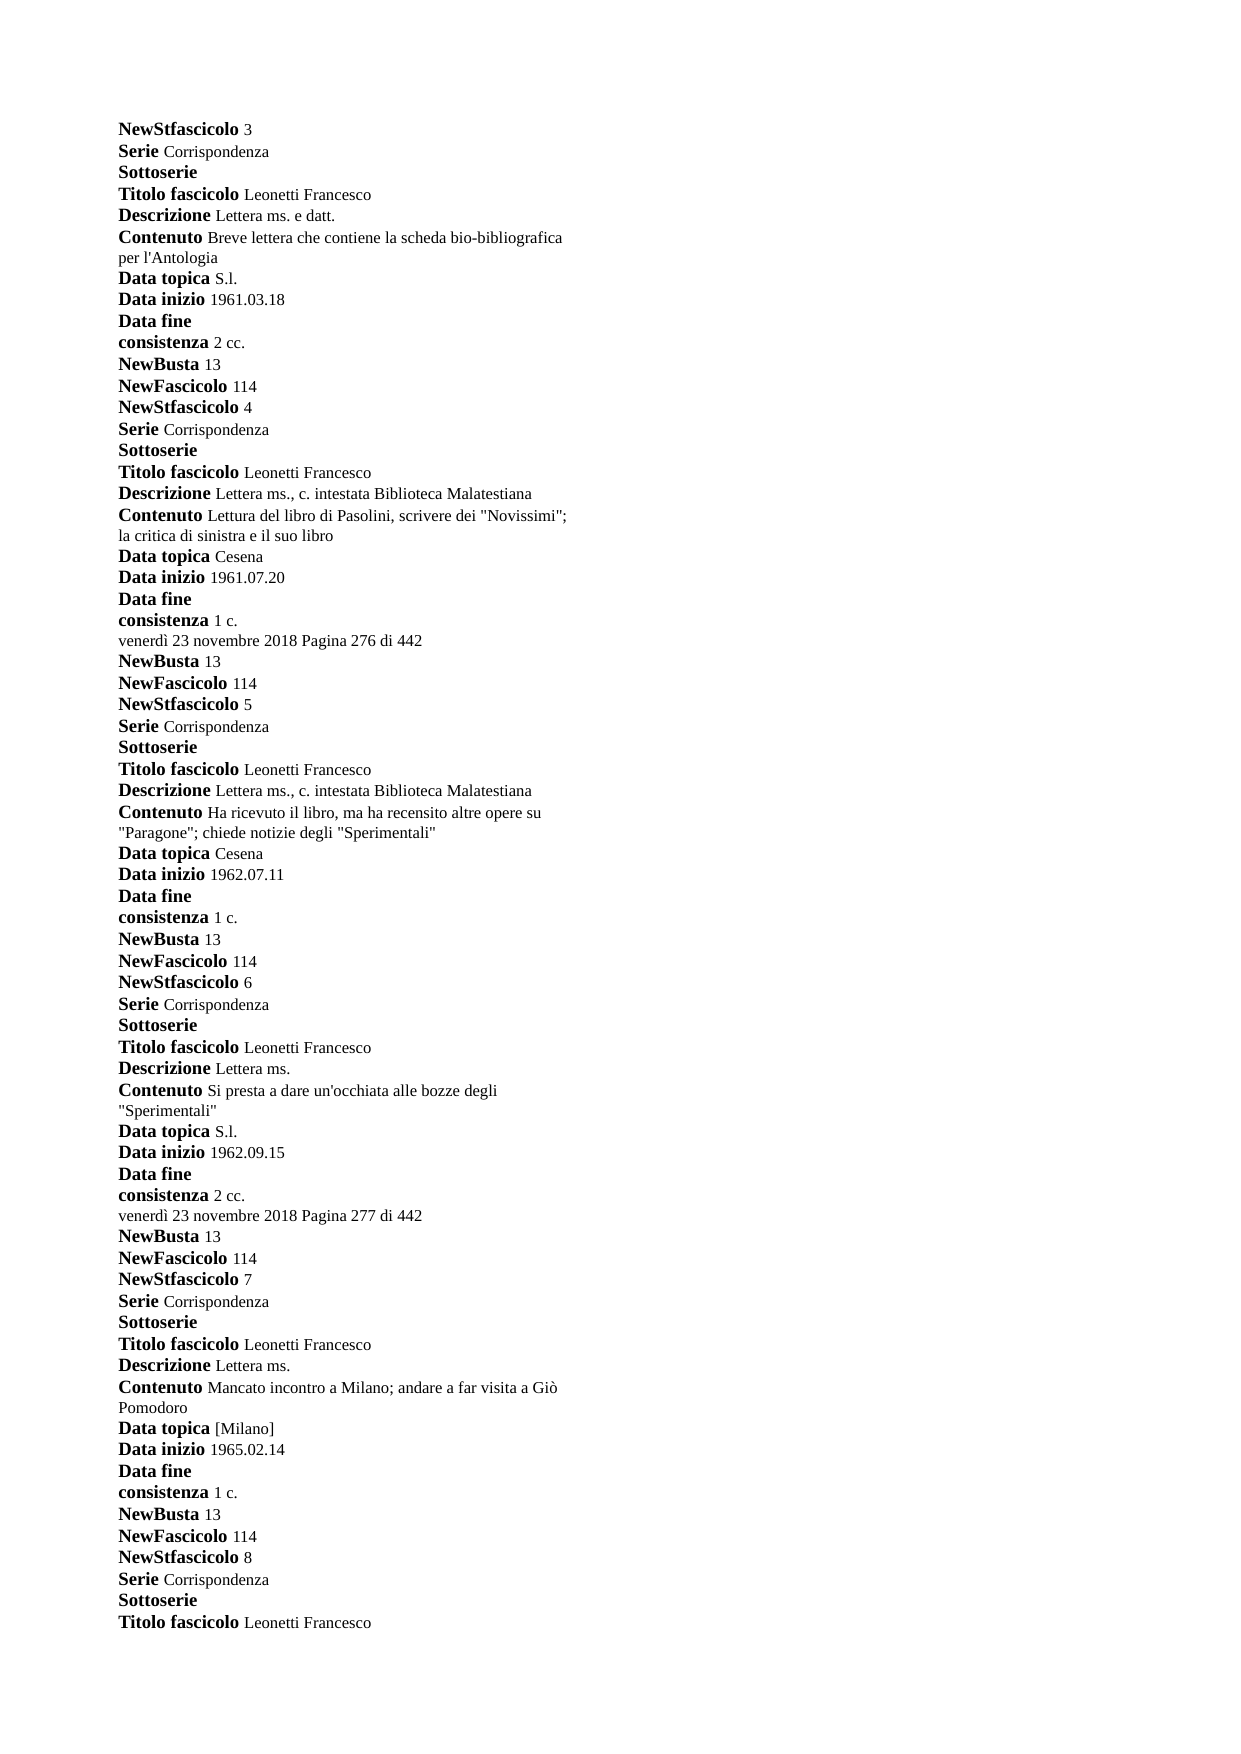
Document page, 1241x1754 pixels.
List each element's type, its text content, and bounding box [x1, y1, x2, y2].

text Titolo fascicolo Leonetti Francesco [118, 461, 1122, 482]
text Sottoserie [118, 736, 1122, 758]
text Pomodoro [118, 1397, 1122, 1417]
text Contenuto Si presta a dare un'occhiata alle bozze degli [118, 1079, 1122, 1100]
text consistenza 1 c. [118, 906, 1122, 928]
text Descrizione Lettera ms. e datt. [118, 204, 1122, 226]
text Titolo fascicolo Leonetti Francesco [118, 1611, 1122, 1632]
text Sottoserie [118, 439, 1122, 461]
text Data fine [118, 1163, 1122, 1184]
text Serie Corrispondenza [118, 140, 1122, 161]
text la critica di sinistra e il suo libro [118, 525, 1122, 544]
text Serie Corrispondenza [118, 1568, 1122, 1589]
text Descrizione Lettera ms., c. intestata Biblioteca Malatestiana [118, 482, 1122, 504]
text per l'Antologia [118, 247, 1122, 267]
text Descrizione Lettera ms. [118, 1354, 1122, 1376]
text NewStfascicolo 6 [118, 971, 1122, 993]
text Contenuto Ha ricevuto il libro, ma ha recensito altre opere su [118, 801, 1122, 822]
text Titolo fascicolo Leonetti Francesco [118, 183, 1122, 204]
text venerdì 23 novembre 2018 Pagina 277 di 442 [118, 1206, 1122, 1225]
text Contenuto Mancato incontro a Milano; andare a far visita a Giò [118, 1376, 1122, 1397]
text "Paragone"; chiede notizie degli "Sperimentali" [118, 822, 1122, 842]
text NewStfascicolo 3 [118, 118, 1122, 140]
text consistenza 1 c. [118, 609, 1122, 631]
text NewBusta 13 [118, 1503, 1122, 1524]
text consistenza 1 c. [118, 1481, 1122, 1503]
text consistenza 2 cc. [118, 331, 1122, 353]
text NewFascicolo 114 [118, 1247, 1122, 1268]
text NewStfascicolo 5 [118, 693, 1122, 715]
text Serie Corrispondenza [118, 1290, 1122, 1311]
text NewStfascicolo 8 [118, 1546, 1122, 1568]
text Sottoserie [118, 1311, 1122, 1333]
text Data inizio 1961.03.18 [118, 288, 1122, 310]
text NewFascicolo 114 [118, 374, 1122, 396]
text NewBusta 13 [118, 650, 1122, 672]
text NewStfascicolo 7 [118, 1268, 1122, 1290]
text Titolo fascicolo Leonetti Francesco [118, 1333, 1122, 1354]
text Contenuto Lettura del libro di Pasolini, scrivere dei "Novissimi"; [118, 504, 1122, 525]
text "Sperimentali" [118, 1100, 1122, 1119]
text Sottoserie [118, 161, 1122, 183]
text Descrizione Lettera ms. [118, 1057, 1122, 1079]
text Data fine [118, 885, 1122, 906]
text NewBusta 13 [118, 928, 1122, 949]
text Data fine [118, 1460, 1122, 1481]
text NewBusta 13 [118, 1225, 1122, 1247]
text consistenza 2 cc. [118, 1184, 1122, 1206]
text Data topica Cesena [118, 842, 1122, 863]
text Titolo fascicolo Leonetti Francesco [118, 1036, 1122, 1057]
text Data fine [118, 588, 1122, 609]
text venerdì 23 novembre 2018 Pagina 276 di 442 [118, 631, 1122, 650]
text Data fine [118, 310, 1122, 331]
text Titolo fascicolo Leonetti Francesco [118, 758, 1122, 779]
text Descrizione Lettera ms., c. intestata Biblioteca Malatestiana [118, 779, 1122, 801]
text Data inizio 1961.07.20 [118, 566, 1122, 588]
text Sottoserie [118, 1589, 1122, 1611]
text Serie Corrispondenza [118, 715, 1122, 736]
text Sottoserie [118, 1014, 1122, 1036]
text Data topica S.l. [118, 267, 1122, 288]
text NewStfascicolo 4 [118, 396, 1122, 418]
text NewBusta 13 [118, 353, 1122, 374]
text Data topica Cesena [118, 544, 1122, 566]
text Data topica S.l. [118, 1119, 1122, 1141]
text Data topica [Milano] [118, 1417, 1122, 1438]
text Data inizio 1962.09.15 [118, 1141, 1122, 1163]
text NewFascicolo 114 [118, 949, 1122, 971]
text Serie Corrispondenza [118, 993, 1122, 1014]
text Data inizio 1962.07.11 [118, 863, 1122, 885]
text Serie Corrispondenza [118, 418, 1122, 439]
text Data inizio 1965.02.14 [118, 1438, 1122, 1460]
text Contenuto Breve lettera che contiene la scheda bio-bibliografica [118, 226, 1122, 247]
text NewFascicolo 114 [118, 1524, 1122, 1546]
text NewFascicolo 114 [118, 672, 1122, 693]
